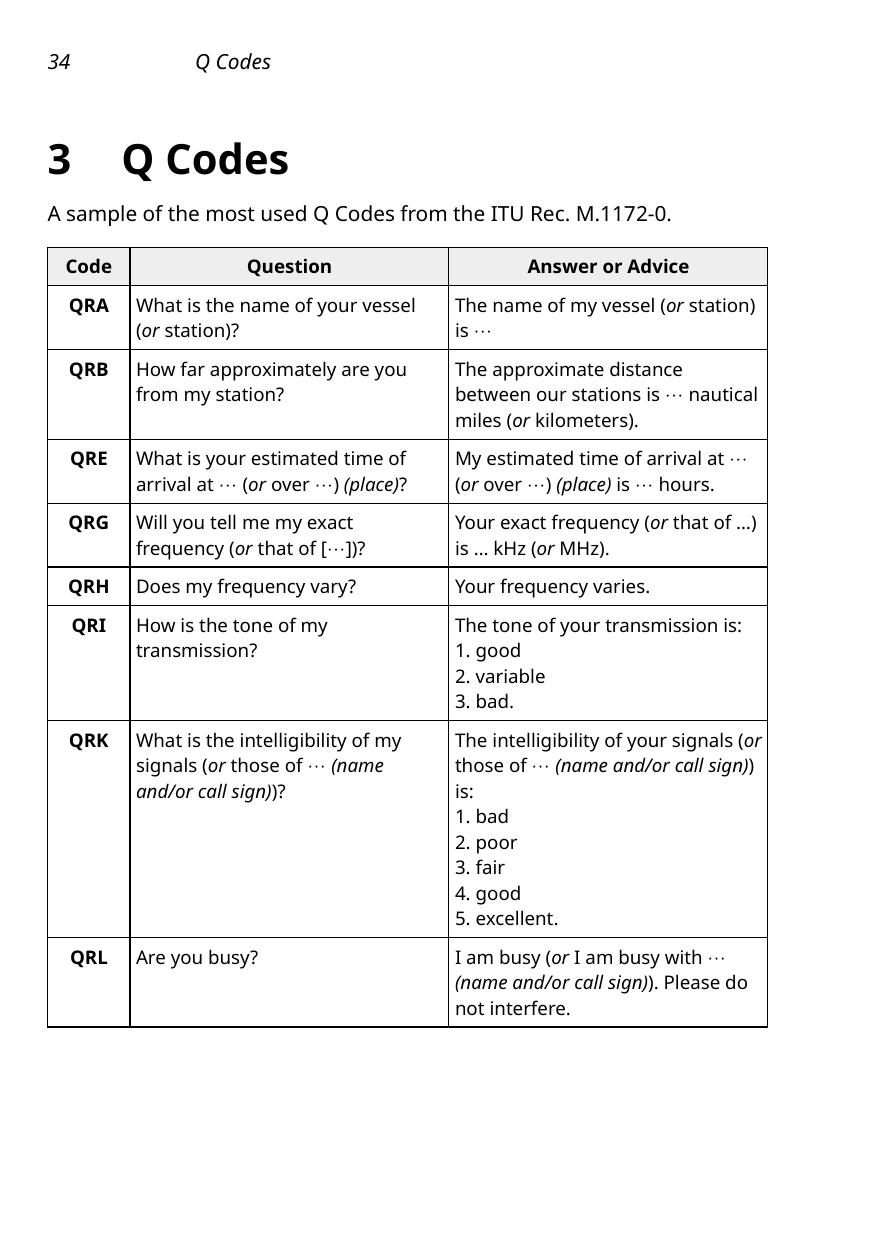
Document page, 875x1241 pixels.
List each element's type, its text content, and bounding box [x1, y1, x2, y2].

table_cell What is the intelligibility of my signals (or those of  (name and/or call sign))? [131, 721, 448, 937]
table_cell Will you tell me my exact frequency (or that of [])? [131, 504, 448, 566]
table_header Answer or Advice [449, 248, 767, 285]
table_cell QRI [48, 606, 129, 720]
table_cell I am busy (or I am busy with  (name and/or call sign)). Please do not interfere. [449, 938, 767, 1026]
table_cell QRK [48, 721, 129, 937]
table_cell How is the tone of my transmission? [131, 606, 448, 720]
table_cell QRA [48, 286, 129, 349]
table_cell The name of my vessel (or station) is  [449, 286, 767, 349]
table_cell What is your estimated time of arrival at  (or over ) (place)? [131, 440, 448, 502]
table_cell Are you busy? [131, 938, 448, 1026]
table_cell QRG [48, 504, 129, 566]
table_cell QRE [48, 440, 129, 502]
table_cell My estimated time of arrival at  (or over ) (place) is  hours. [449, 440, 767, 502]
table_header Question [131, 248, 448, 285]
table_cell QRL [48, 938, 129, 1026]
table_cell QRB [48, 350, 129, 438]
table_cell Your exact frequency (or that of …) is … kHz (or MHz). [449, 504, 767, 566]
text A sample of the most used Q Codes from the ITU Rec. M.1172-0. [47, 199, 768, 228]
table_cell Does my frequency vary? [131, 568, 448, 605]
table_cell The approximate distance between our stations is  nautical miles (or kilometers). [449, 350, 767, 438]
subtitle Q Codes [47, 130, 768, 187]
table_cell The tone of your transmission is: 1. good 2. variable 3. bad. [449, 606, 767, 720]
table_cell The intelligibility of your signals (or those of  (name and/or call sign)) is: 1. bad 2. poor 3. fair 4. good 5. excellent. [449, 721, 767, 937]
table_cell What is the name of your vessel (or station)? [131, 286, 448, 349]
table_header Code [48, 248, 129, 285]
table_cell QRH [48, 568, 129, 605]
table_cell Your frequency varies. [449, 568, 767, 605]
table_cell How far approximately are you from my station? [131, 350, 448, 438]
